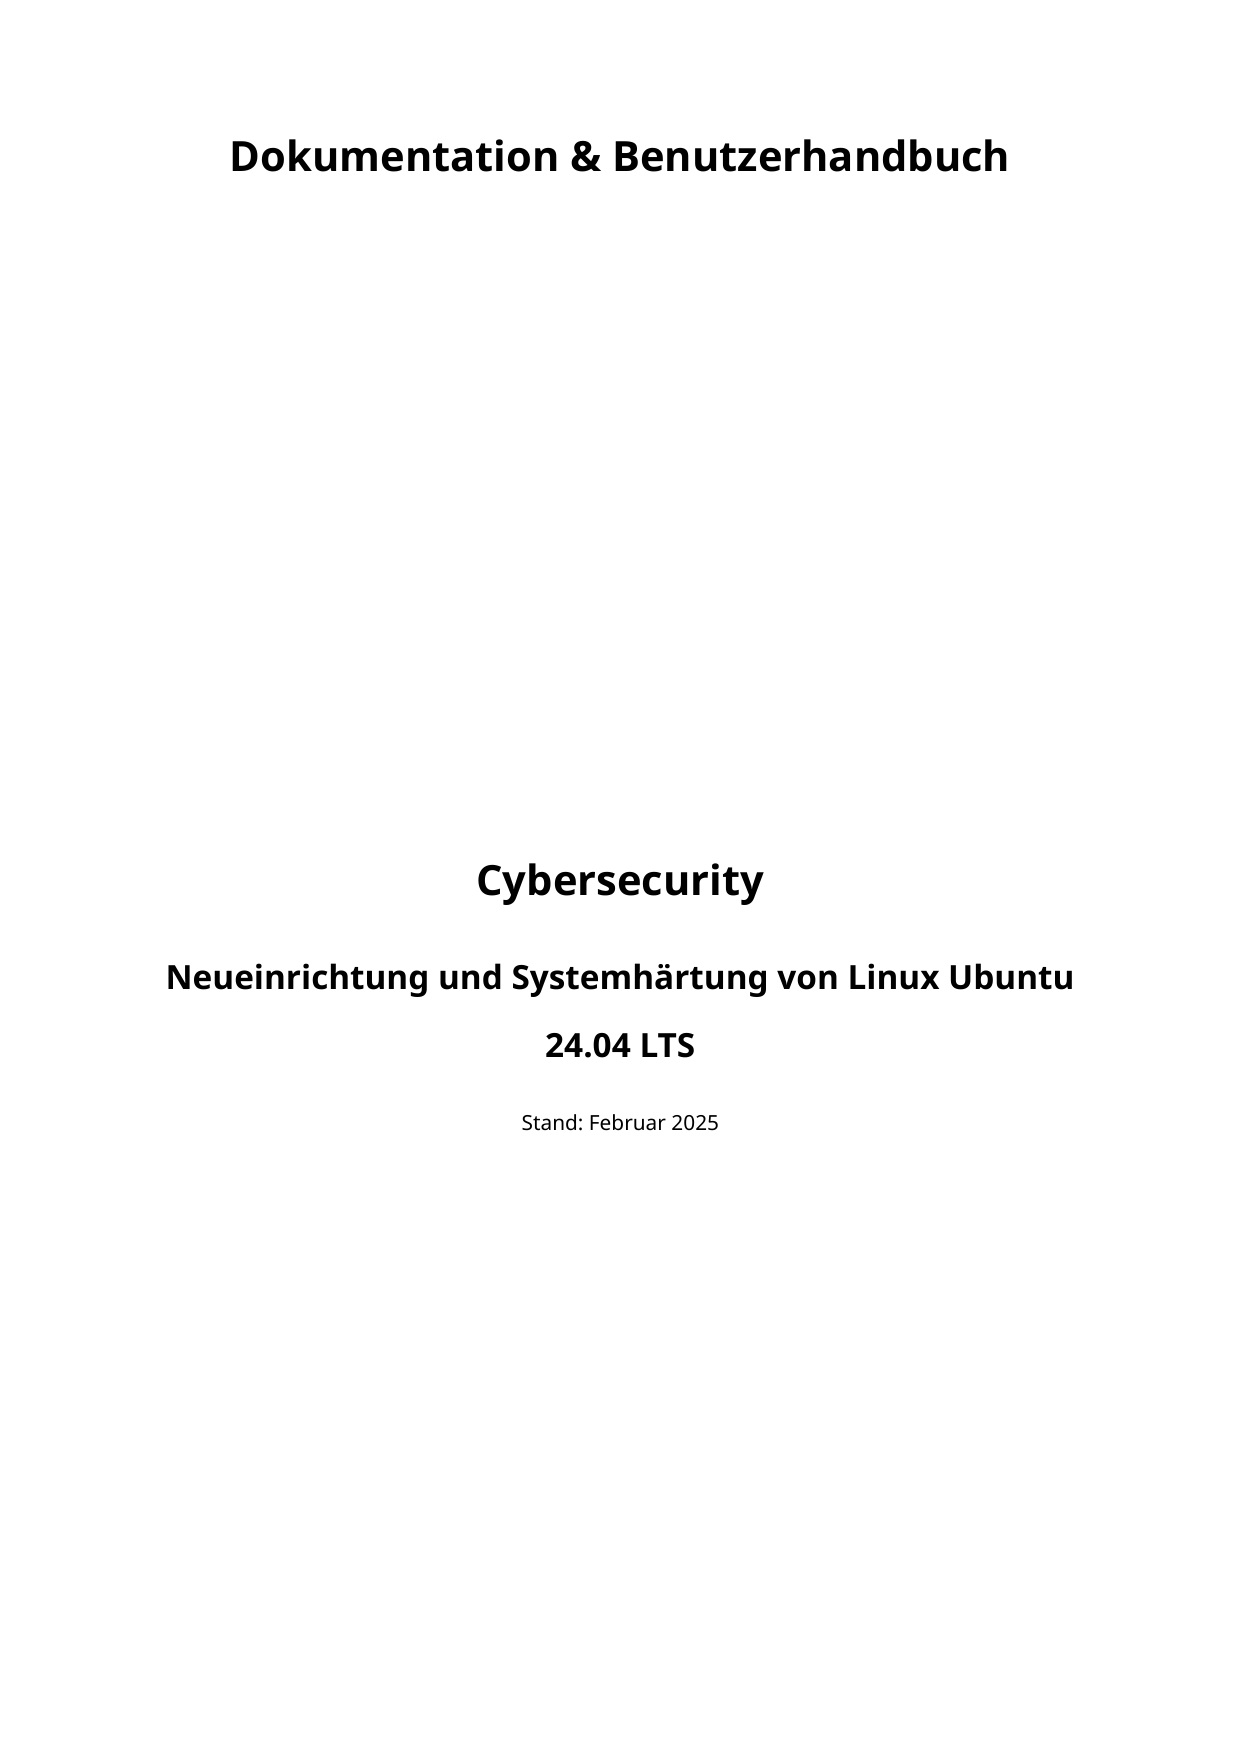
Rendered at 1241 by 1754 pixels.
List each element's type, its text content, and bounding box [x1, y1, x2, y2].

text Neueinrichtung und Systemhärtung von Linux Ubuntu 24.04 LTS [118, 954, 1122, 1067]
text Cybersecurity [118, 851, 1122, 907]
text Stand: Februar 2025 [118, 1108, 1122, 1136]
text Dokumentation & Benutzerhandbuch [118, 127, 1122, 184]
